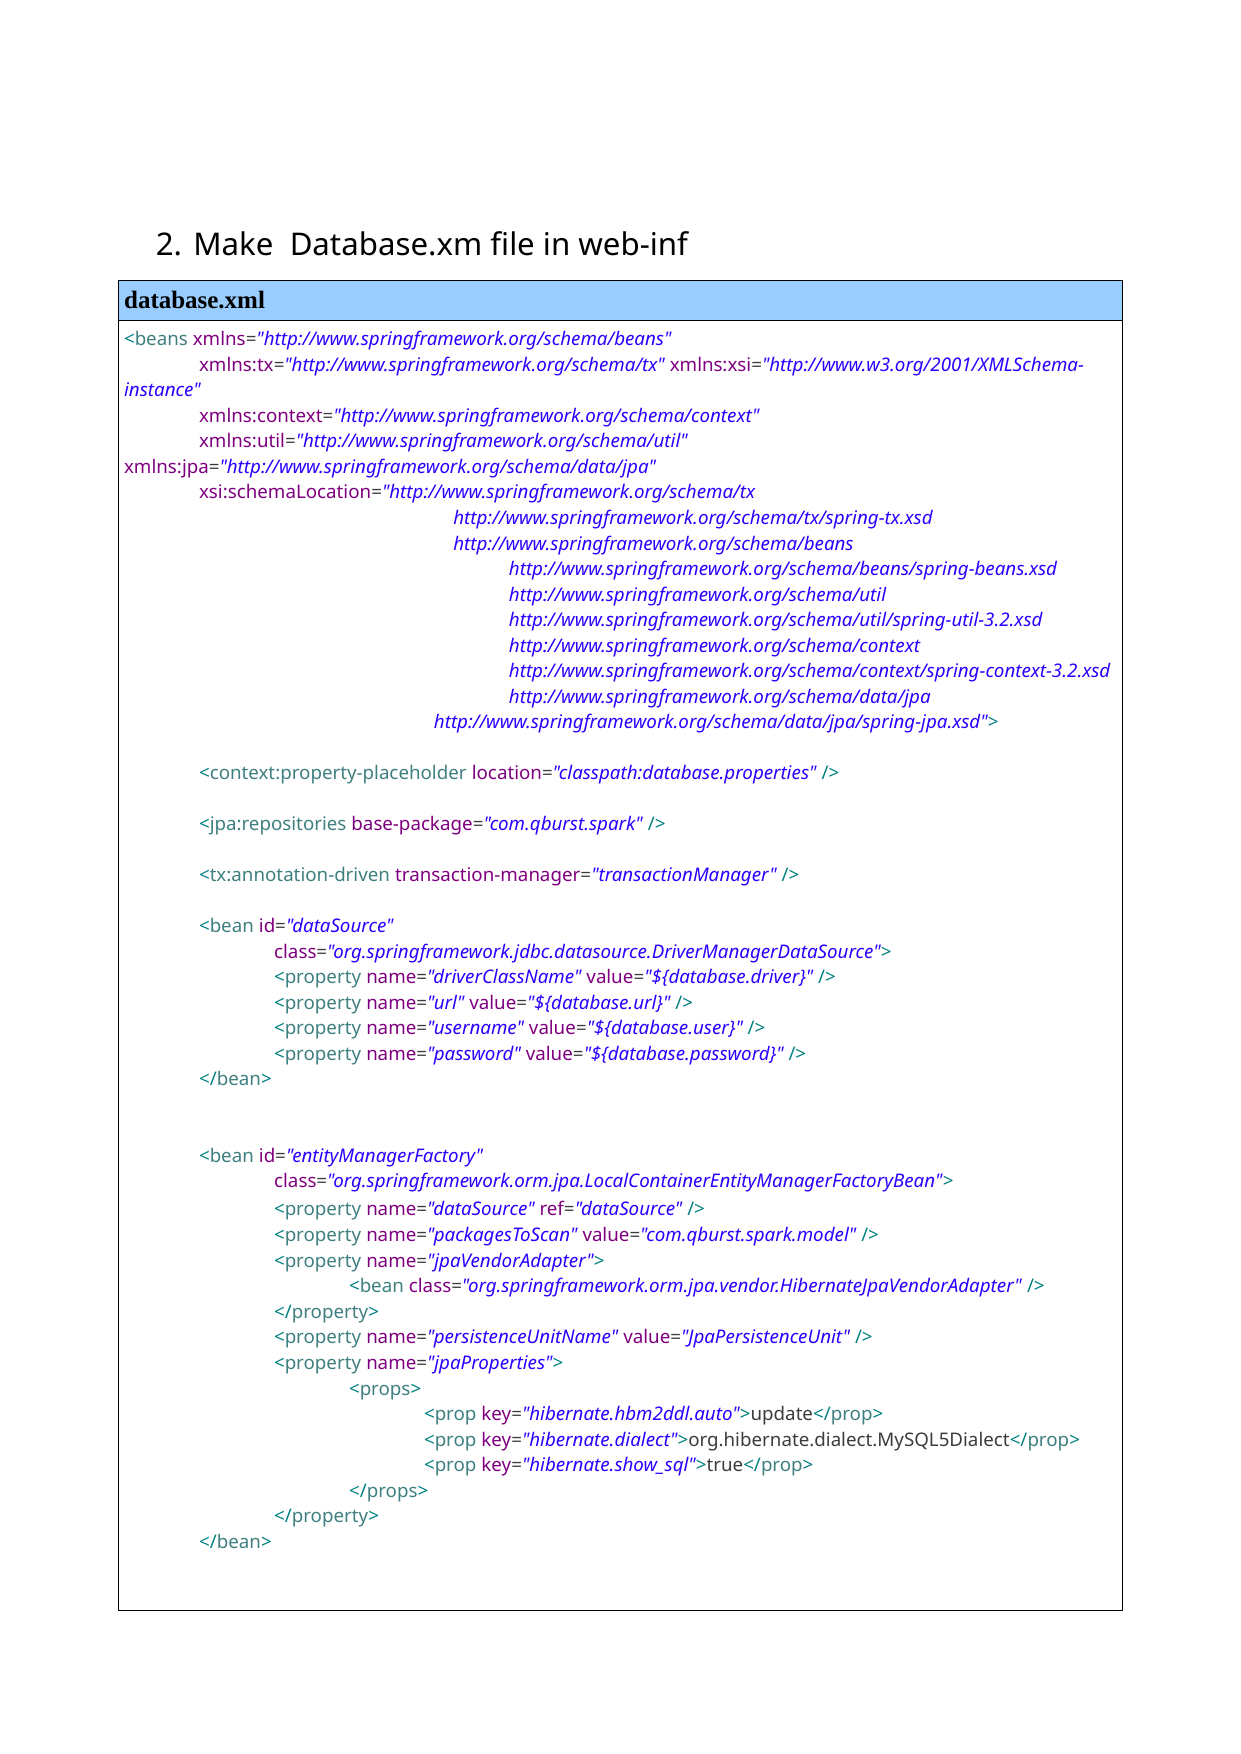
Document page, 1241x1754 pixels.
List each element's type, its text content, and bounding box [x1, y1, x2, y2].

table_cell <beans xmlns="http://www.springframework.org/schema/beans" xmlns:tx="http://www.springframework.org/schema/tx" xmlns:xsi="http://www.w3.org/2001/XMLSchema-instance" xmlns:context="http://www.springframework.org/schema/context" xmlns:util="http://www.springframework.org/schema/util" xmlns:jpa="http://www.springframework.org/schema/data/jpa" xsi:schemaLocation="http://www.springframework.org/schema/tx http://www.springframework.org/schema/tx/spring-tx.xsd http://www.springframework.org/schema/beans http://www.springframework.org/schema/beans/spring-beans.xsd http://www.springframework.org/schema/util http://www.springframework.org/schema/util/spring-util-3.2.xsd http://www.springframework.org/schema/context http://www.springframework.org/schema/context/spring-context-3.2.xsd http://www.springframework.org/schema/data/jpa http://www.springframework.org/schema/data/jpa/spring-jpa.xsd"> <context:property-placeholder location="classpath:database.properties" /> <jpa:repositories base-package="com.qburst.spark" /> <tx:annotation-driven transaction-manager="transactionManager" /> <bean id="dataSource" class="org.springframework.jdbc.datasource.DriverManagerDataSource"> <property name="driverClassName" value="${database.driver}" /> <property name="url" value="${database.url}" /> <property name="username" value="${database.user}" /> <property name="password" value="${database.password}" /> </bean> <bean id="entityManagerFactory" class="org.springframework.orm.jpa.LocalContainerEntityManagerFactoryBean"> <property name="dataSource" ref="dataSource" /> <property name="packagesToScan" value="com.qburst.spark.model" /> <property name="jpaVendorAdapter"> <bean class="org.springframework.orm.jpa.vendor.HibernateJpaVendorAdapter" /> </property> <property name="persistenceUnitName" value="JpaPersistenceUnit" /> <property name="jpaProperties"> <props> <prop key="hibernate.hbm2ddl.auto">update</prop> <prop key="hibernate.dialect">org.hibernate.dialect.MySQL5Dialect</prop> <prop key="hibernate.show_sql">true</prop> </props> </property> </bean> [119, 321, 1122, 1610]
table_header database.xml [119, 281, 1122, 320]
list Make Database.xm file in web-inf [156, 222, 1122, 265]
